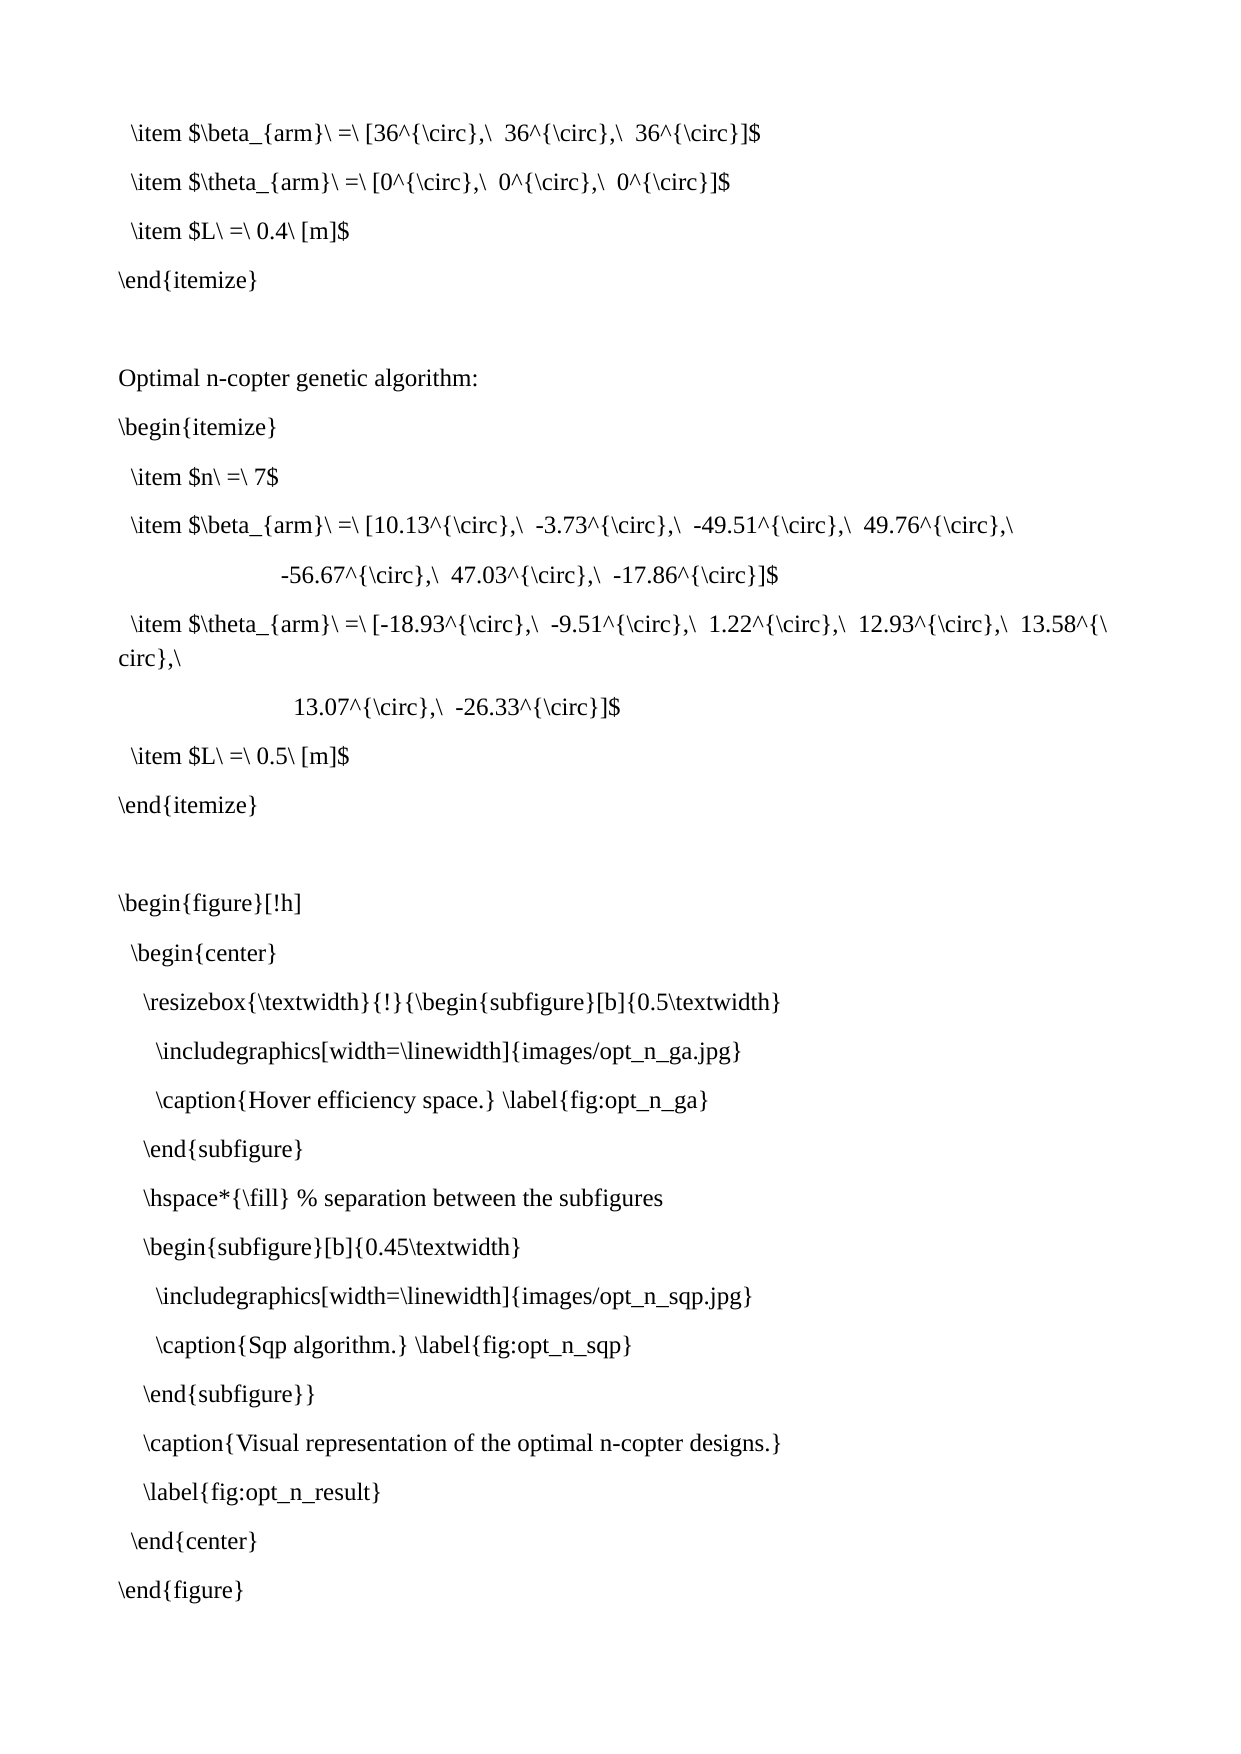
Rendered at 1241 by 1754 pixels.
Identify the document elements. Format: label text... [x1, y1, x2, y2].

text \end{figure} [118, 1575, 1122, 1604]
text \caption{Sqp algorithm.} \label{fig:opt_n_sqp} [118, 1330, 1122, 1359]
text \item $L\ =\ 0.5\ [m]$ [118, 741, 1122, 770]
text -56.67^{\circ},\ 47.03^{\circ},\ -17.86^{\circ}]$ [118, 560, 1122, 588]
text \item $n\ =\ 7$ [118, 462, 1122, 490]
text \end{center} [118, 1526, 1122, 1555]
text \begin{subfigure}[b]{0.45\textwidth} [118, 1232, 1122, 1261]
text \item $\beta_{arm}\ =\ [10.13^{\circ},\ -3.73^{\circ},\ -49.51^{\circ},\ 49.76^{\circ},\ [118, 511, 1122, 539]
text \item $L\ =\ 0.4\ [m]$ [118, 216, 1122, 245]
text \end{itemize} [118, 790, 1122, 819]
text \caption{Visual representation of the optimal n-copter designs.} [118, 1428, 1122, 1457]
text \begin{itemize} [118, 412, 1122, 441]
text \end{subfigure}} [118, 1379, 1122, 1408]
text \item $\theta_{arm}\ =\ [0^{\circ},\ 0^{\circ},\ 0^{\circ}]$ [118, 167, 1122, 196]
text \resizebox{\textwidth}{!}{\begin{subfigure}[b]{0.5\textwidth} [118, 987, 1122, 1015]
text \includegraphics[width=\linewidth]{images/opt_n_ga.jpg} [118, 1036, 1122, 1064]
text \begin{center} [118, 938, 1122, 966]
text \item $\theta_{arm}\ =\ [-18.93^{\circ},\ -9.51^{\circ},\ 1.22^{\circ},\ 12.93^{\circ},\ 13.58^{\circ},\ [118, 609, 1122, 672]
text \label{fig:opt_n_result} [118, 1477, 1122, 1506]
text \hspace*{\fill} % separation between the subfigures [118, 1183, 1122, 1212]
text 13.07^{\circ},\ -26.33^{\circ}]$ [118, 692, 1122, 721]
text \includegraphics[width=\linewidth]{images/opt_n_sqp.jpg} [118, 1281, 1122, 1310]
text \begin{figure}[!h] [118, 888, 1122, 917]
text \caption{Hover efficiency space.} \label{fig:opt_n_ga} [118, 1085, 1122, 1113]
text \end{itemize} [118, 265, 1122, 294]
text Optimal n-copter genetic algorithm: [118, 363, 1122, 392]
text \end{subfigure} [118, 1134, 1122, 1163]
text \item $\beta_{arm}\ =\ [36^{\circ},\ 36^{\circ},\ 36^{\circ}]$ [118, 118, 1122, 147]
